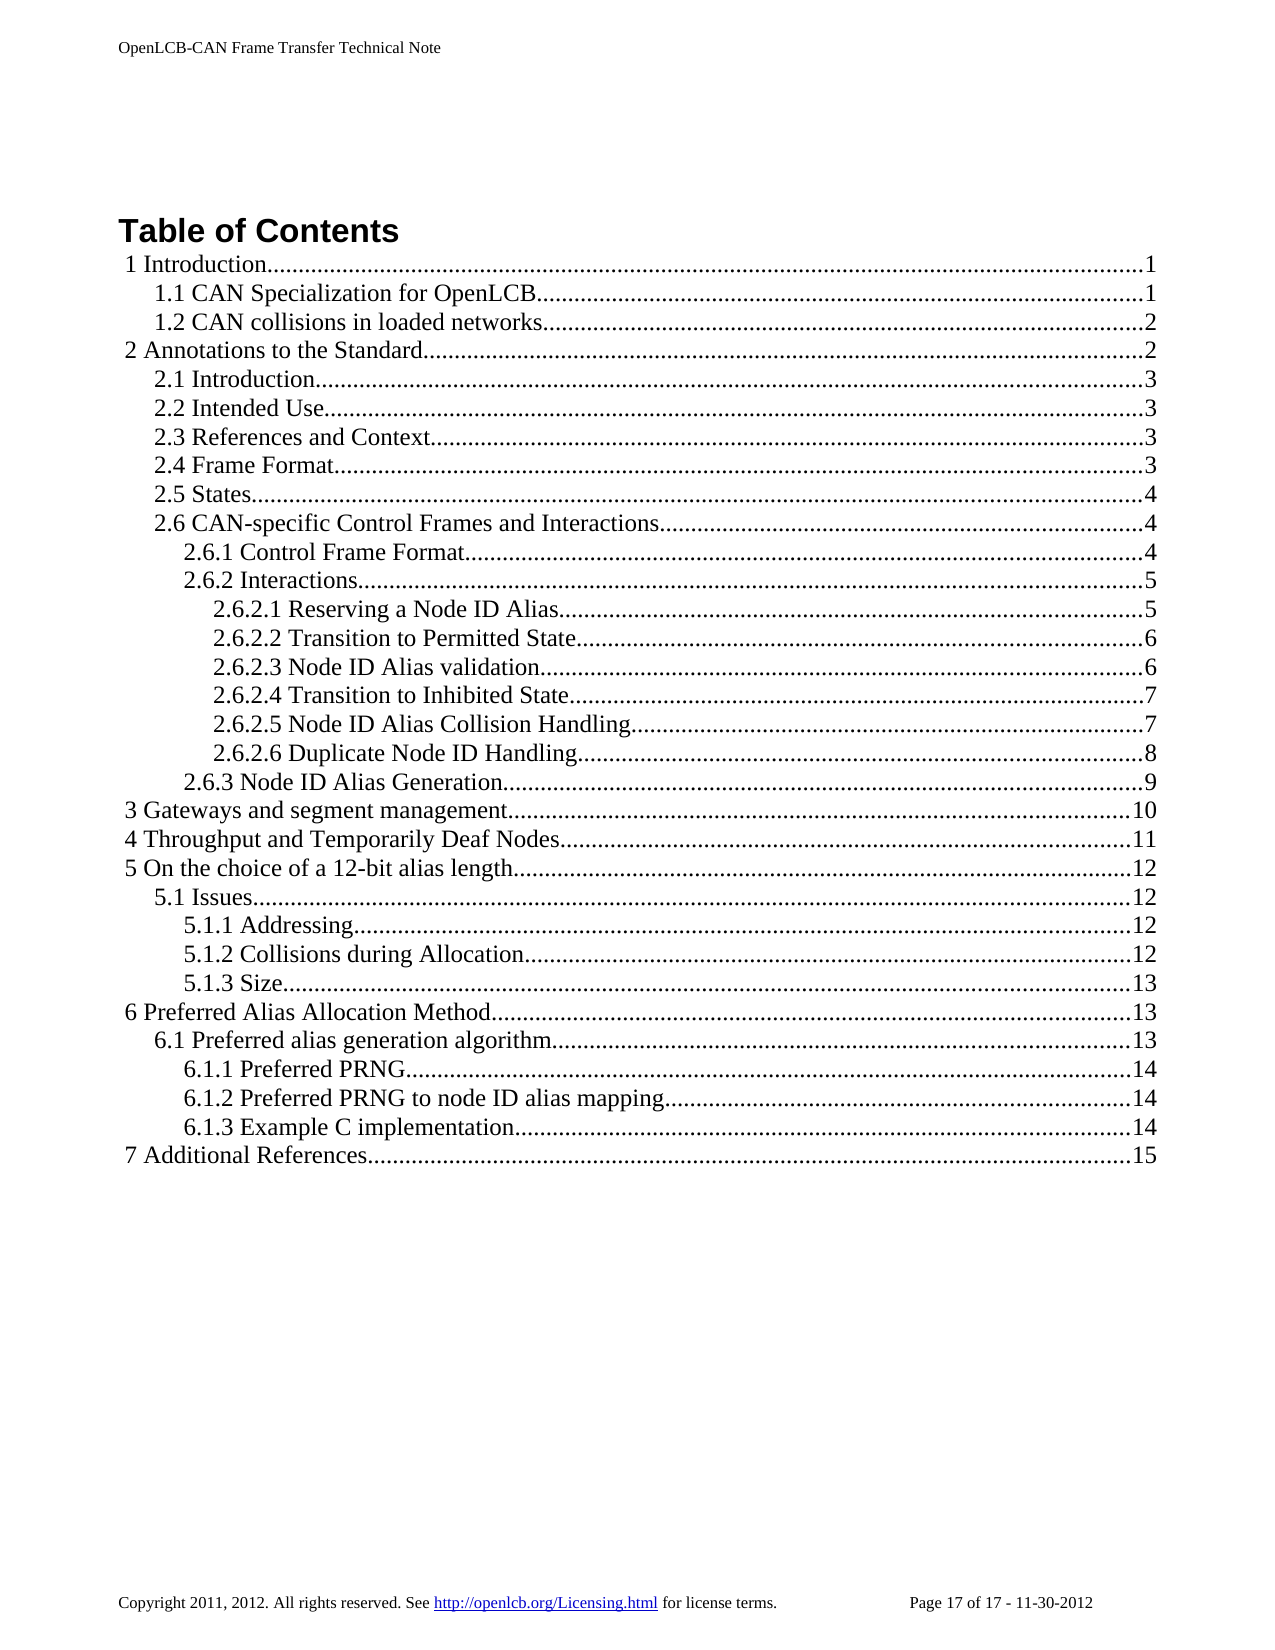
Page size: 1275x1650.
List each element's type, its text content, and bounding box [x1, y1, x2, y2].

text 2.6.2.4 Transition to Inhibited State 7 [207, 681, 1157, 709]
text 3 Gateways and segment management 10 [118, 796, 1157, 824]
text 2.3 References and Context 3 [148, 422, 1157, 451]
text 1 Introduction 1 [118, 249, 1157, 278]
text 6.1.2 Preferred PRNG to node ID alias mapping 14 [177, 1083, 1157, 1112]
text 5.1 Issues 12 [148, 882, 1157, 911]
subtitle Table of Contents [118, 211, 1157, 249]
text 6.1 Preferred alias generation algorithm 13 [148, 1026, 1157, 1054]
text 2.6.2.1 Reserving a Node ID Alias 5 [207, 594, 1157, 623]
text 2.6.1 Control Frame Format 4 [177, 537, 1157, 566]
text 4 Throughput and Temporarily Deaf Nodes 11 [118, 824, 1157, 853]
text 2.6.2.3 Node ID Alias validation 6 [207, 652, 1157, 681]
text 2.2 Intended Use 3 [148, 393, 1157, 422]
text 2.6 CAN-specific Control Frames and Interactions 4 [148, 508, 1157, 537]
text 1.2 CAN collisions in loaded networks 2 [148, 307, 1157, 336]
text 2.1 Introduction 3 [148, 364, 1157, 393]
text 2 Annotations to the Standard 2 [118, 336, 1157, 364]
text 2.6.2.5 Node ID Alias Collision Handling 7 [207, 709, 1157, 738]
text 2.6.2 Interactions 5 [177, 566, 1157, 594]
text 6 Preferred Alias Allocation Method 13 [118, 997, 1157, 1026]
text 5 On the choice of a 12-bit alias length 12 [118, 853, 1157, 882]
text 2.6.2.6 Duplicate Node ID Handling 8 [207, 738, 1157, 767]
text 5.1.2 Collisions during Allocation 12 [177, 939, 1157, 968]
text 2.4 Frame Format 3 [148, 451, 1157, 479]
text 5.1.3 Size 13 [177, 968, 1157, 997]
text 6.1.3 Example C implementation 14 [177, 1112, 1157, 1141]
text 1.1 CAN Specialization for OpenLCB 1 [148, 278, 1157, 307]
text 2.5 States 4 [148, 479, 1157, 508]
text 5.1.1 Addressing 12 [177, 911, 1157, 939]
text 2.6.3 Node ID Alias Generation 9 [177, 767, 1157, 796]
text 2.6.2.2 Transition to Permitted State 6 [207, 623, 1157, 652]
text 6.1.1 Preferred PRNG 14 [177, 1054, 1157, 1083]
text 7 Additional References 15 [118, 1141, 1157, 1169]
